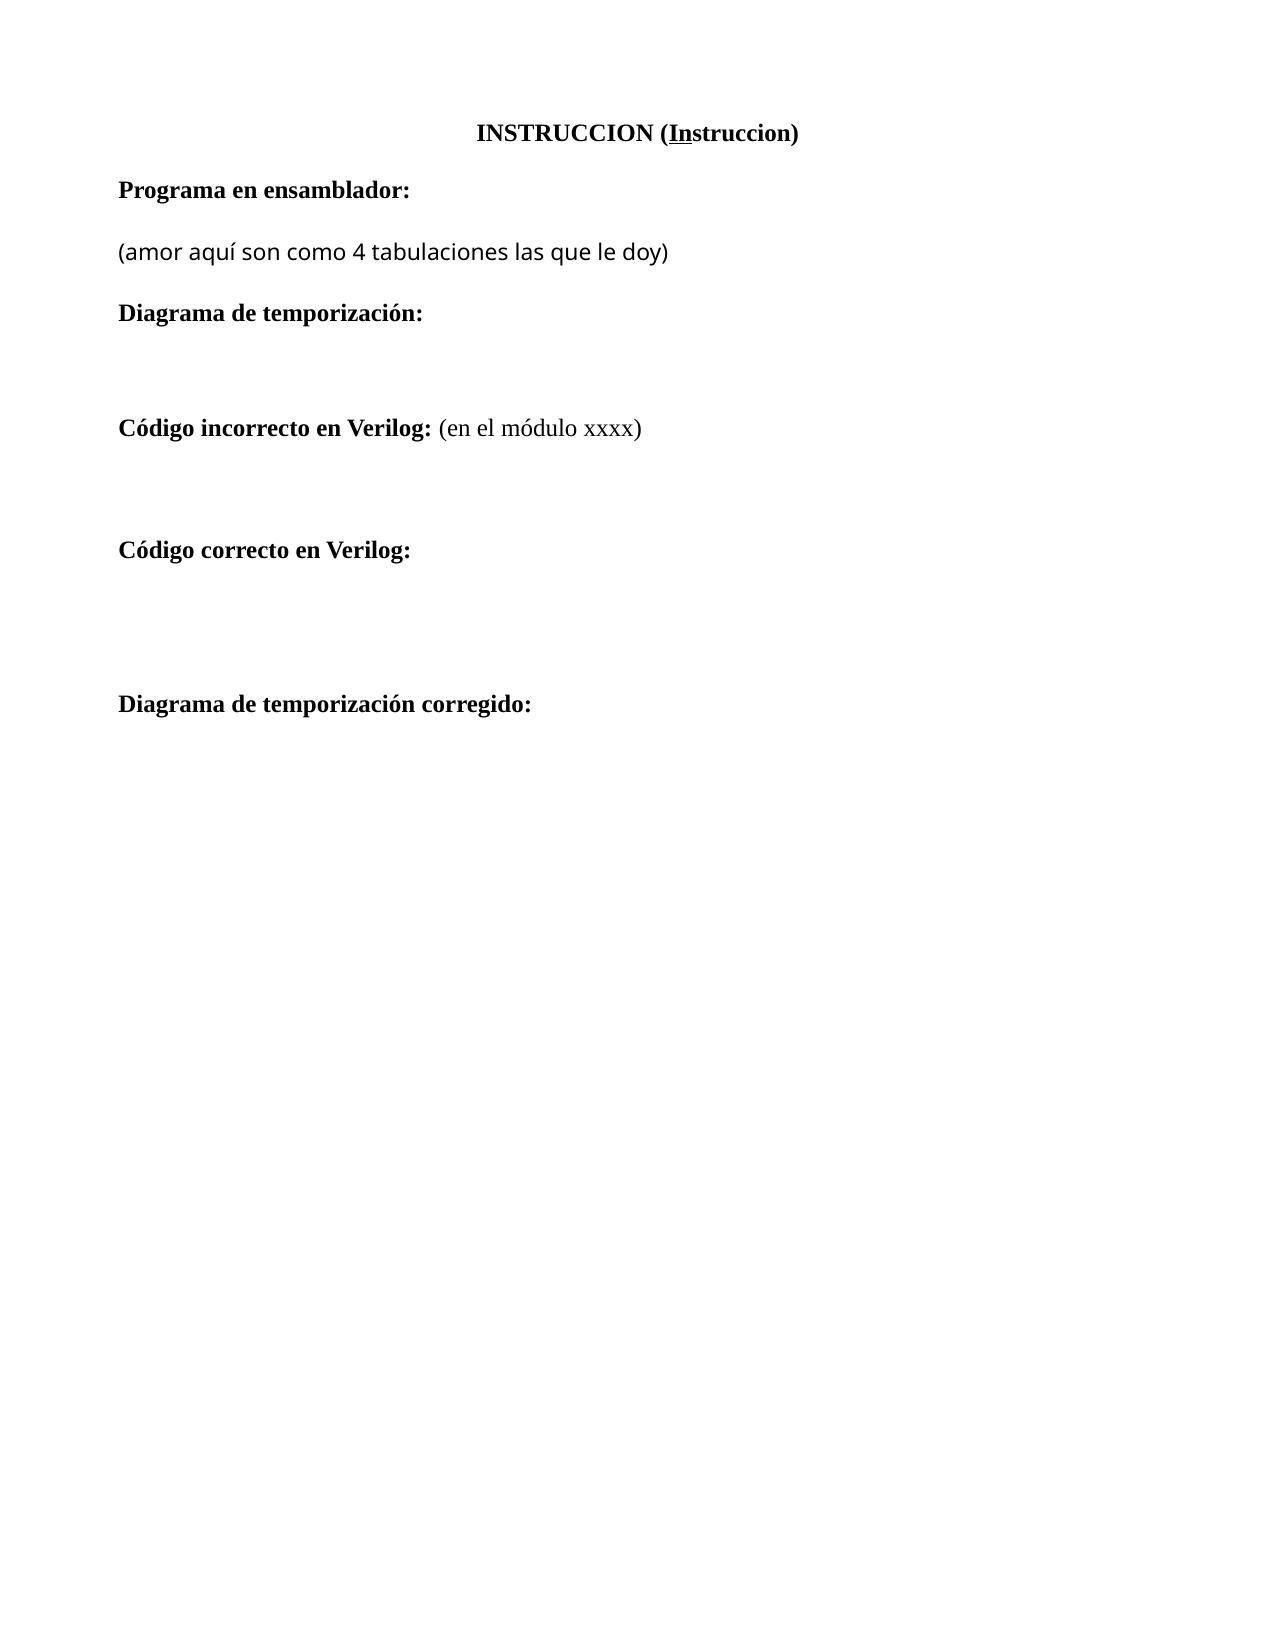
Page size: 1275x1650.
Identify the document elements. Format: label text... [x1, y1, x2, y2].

text (amor aquí son como 4 tabulaciones las que le doy) [118, 236, 1157, 267]
text Diagrama de temporización corregido: [118, 689, 1157, 718]
text Programa en ensamblador: [118, 176, 1157, 204]
text INSTRUCCION (Instruccion) [118, 118, 1157, 147]
text Diagrama de temporización: [118, 298, 1157, 327]
text Código incorrecto en Verilog: (en el módulo xxxx) [118, 413, 1157, 442]
text Código correcto en Verilog: [118, 536, 1157, 564]
